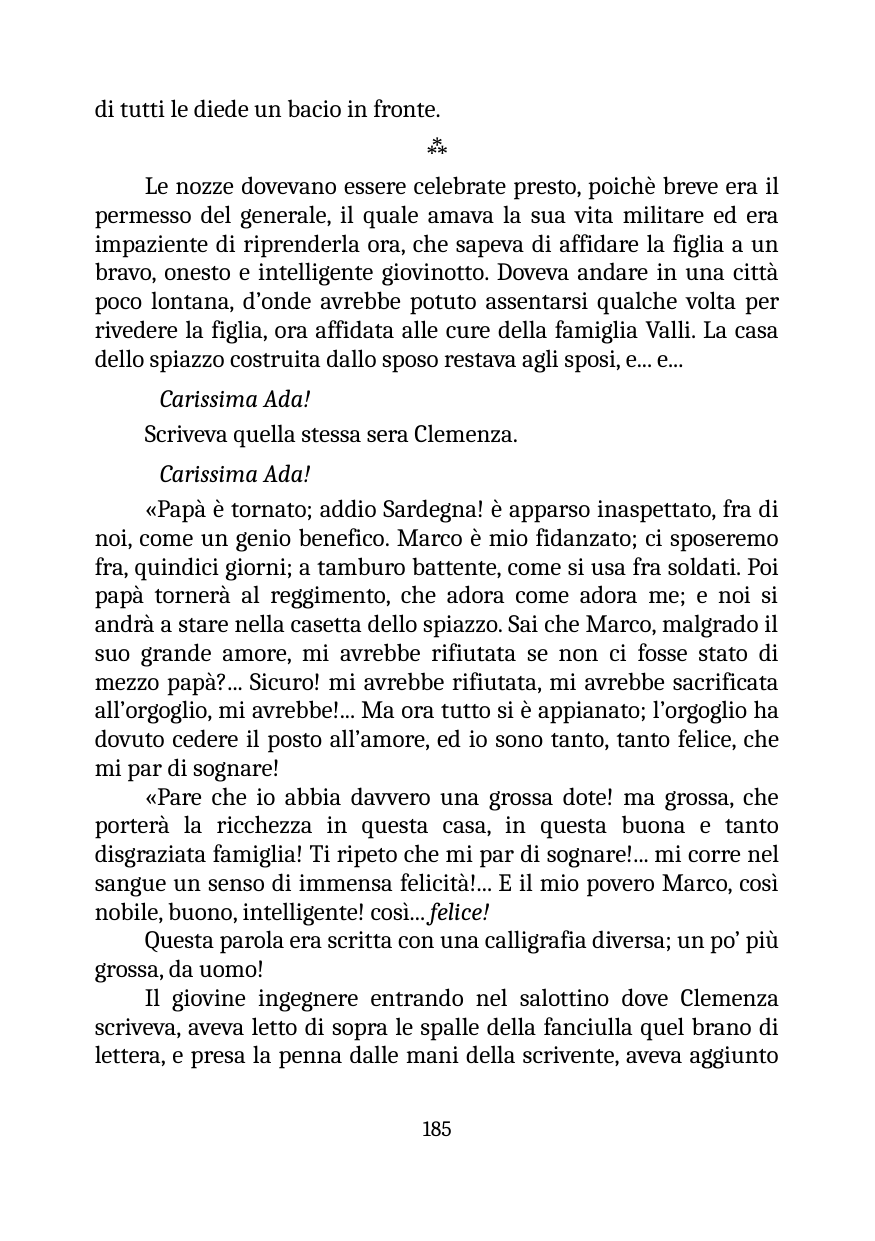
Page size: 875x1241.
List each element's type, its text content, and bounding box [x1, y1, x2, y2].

text ⁂ [94, 135, 779, 160]
text Carissima Ada! [159, 460, 673, 489]
text di tutti le diede un bacio in fronte. [94, 94, 779, 123]
text Scriveva quella stessa sera Clemenza. [94, 420, 779, 448]
text «Pare che io abbia davvero una grossa dote! ma grossa, che porterà la ricchezza in questa casa, in questa buona e tanto disgraziata famiglia! Ti ripeto che mi par di sognare!... mi corre nel sangue un senso di immensa felicità!... E il mio povero Marco, così nobile, buono, intelligente! così... felice! [94, 782, 779, 926]
text Le nozze dovevano essere celebrate presto, poichè breve era il permesso del generale, il quale amava la sua vita militare ed era impaziente di riprenderla ora, che sapeva di affidare la figlia a un bravo, onesto e intelligente giovinotto. Doveva andare in una città poco lontana, d’onde avrebbe potuto assentarsi qualche volta per rivedere la figlia, ora affidata alle cure della famiglia Valli. La casa dello spiazzo costruita dallo sposo restava agli sposi, e... e... [94, 172, 779, 373]
text «Papà è tornato; addio Sardegna! è apparso inaspettato, fra di noi, come un genio benefico. Marco è mio fidanzato; ci sposeremo fra, quindici giorni; a tamburo battente, come si usa fra soldati. Poi papà tornerà al reggimento, che adora come adora me; e noi si andrà a stare nella casetta dello spiazzo. Sai che Marco, malgrado il suo grande amore, mi avrebbe rifiutata se non ci fosse stato di mezzo papà?... Sicuro! mi avrebbe rifiutata, mi avrebbe sacrificata all’orgoglio, mi avrebbe!... Ma ora tutto si è appianato; l’orgoglio ha dovuto cedere il posto all’amore, ed io sono tanto, tanto felice, che mi par di sognare! [94, 495, 779, 782]
text Carissima Ada! [159, 385, 673, 414]
text Questa parola era scritta con una calligrafia diversa; un po’ più grossa, da uomo! [94, 926, 779, 984]
text Il giovine ingegnere entrando nel salottino dove Clemenza scriveva, aveva letto di sopra le spalle della fanciulla quel brano di lettera, e presa la penna dalle mani della scrivente, aveva aggiunto [94, 984, 779, 1070]
